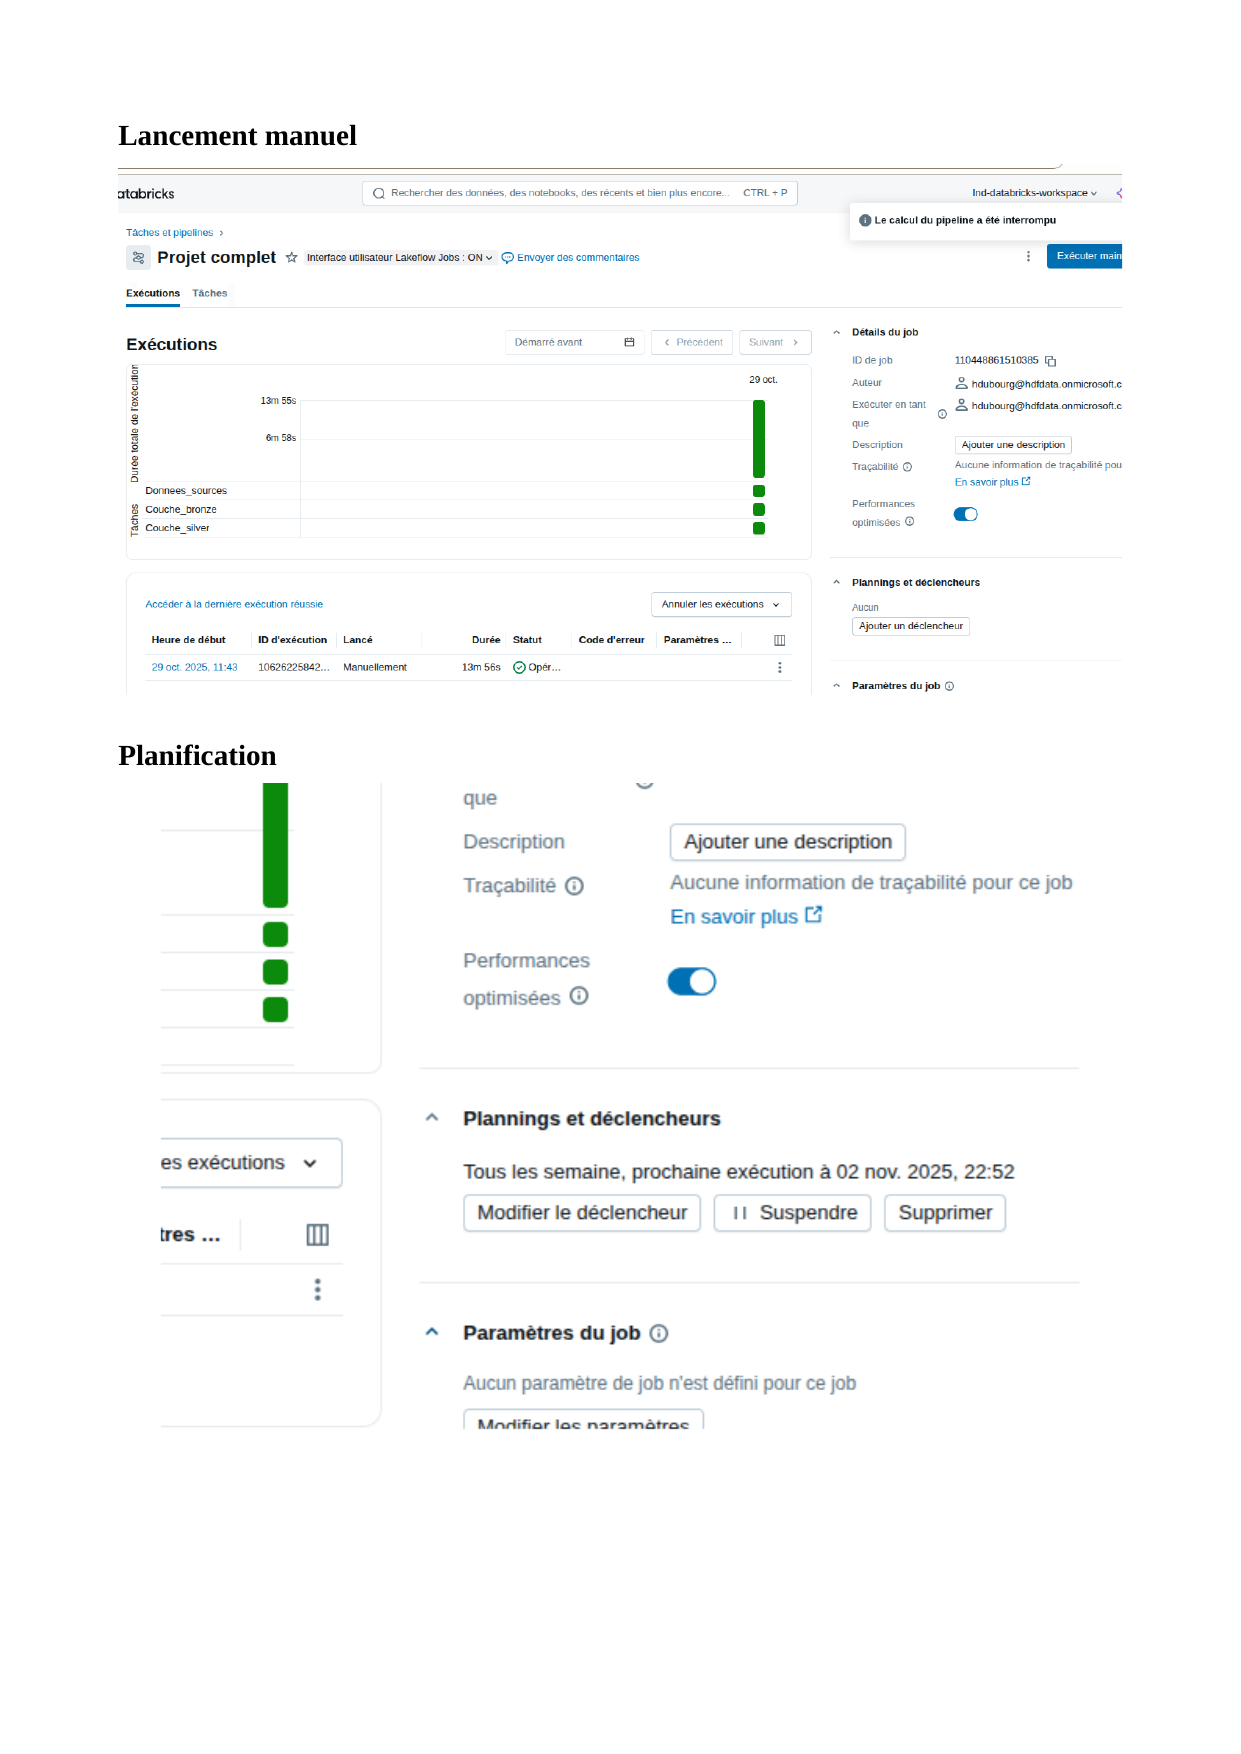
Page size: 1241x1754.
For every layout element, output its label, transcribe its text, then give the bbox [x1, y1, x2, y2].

picture [118, 164, 1123, 695]
picture [160, 783, 1080, 1437]
subtitle Lancement manuel [118, 118, 1122, 152]
subtitle Planification [118, 738, 1122, 771]
